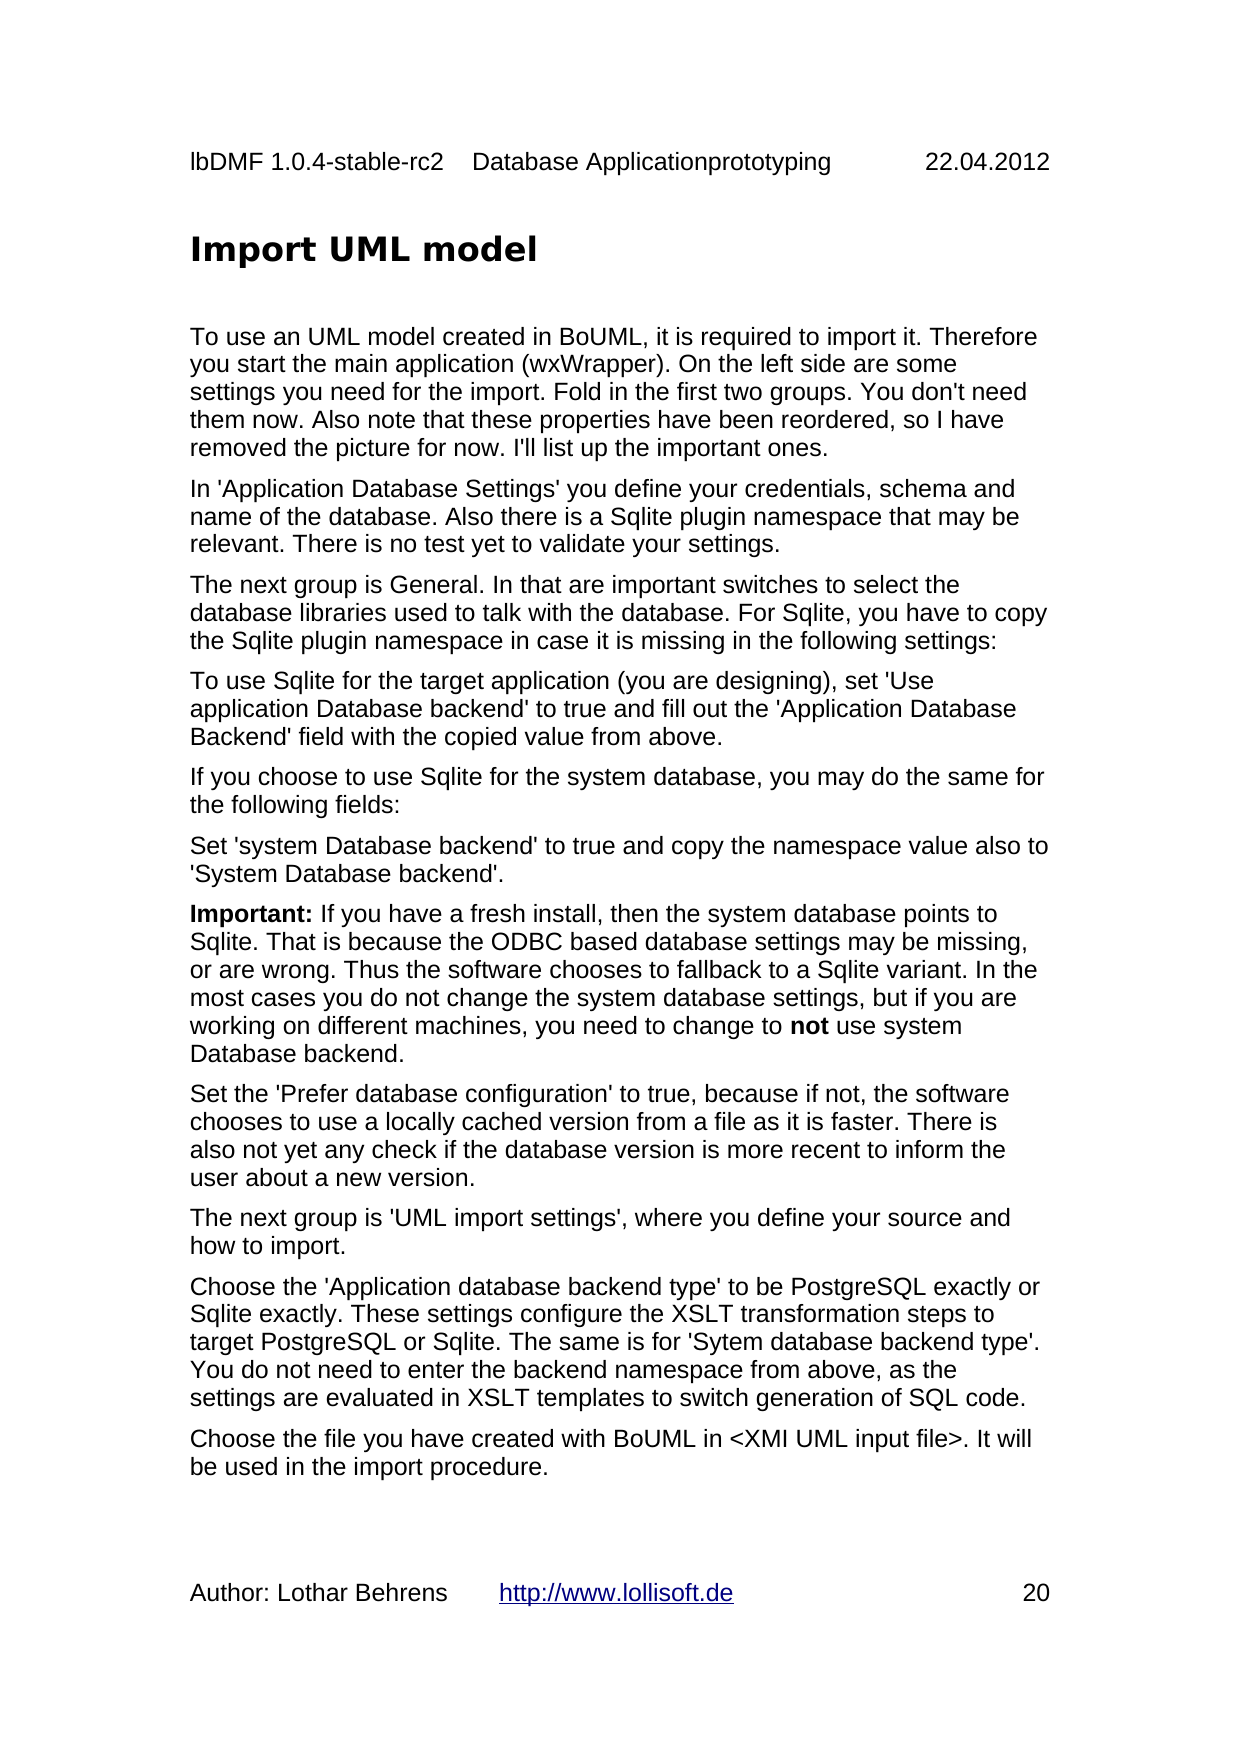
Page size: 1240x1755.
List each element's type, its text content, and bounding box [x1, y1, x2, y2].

text Choose the file you have created with BoUML in <XMI UML input file>. It will be used in the import procedure. [189, 1424, 1050, 1480]
text To use Sqlite for the target application (you are designing), set 'Use application Database backend' to true and fill out the 'Application Database Backend' field with the copied value from above. [189, 667, 1050, 751]
text The next group is 'UML import settings', where you define your source and how to import. [189, 1204, 1050, 1260]
text Choose the 'Application database backend type' to be PostgreSQL exactly or Sqlite exactly. These settings configure the XSLT transformation steps to target PostgreSQL or Sqlite. The same is for 'Sytem database backend type'. You do not need to enter the backend namespace from above, as the settings are evaluated in XSLT templates to switch generation of SQL code. [189, 1272, 1050, 1412]
text The next group is General. In that are important switches to select the database libraries used to talk with the database. For Sqlite, you have to copy the Sqlite plugin namespace in case it is missing in the following settings: [189, 571, 1050, 654]
text To use an UML model created in BoUML, it is required to import it. Therefore you start the main application (wxWrapper). On the left side are some settings you need for the import. Fold in the first two groups. You don't need them now. Also note that these properties have been reordered, so I have removed the picture for now. I'll list up the important ones. [189, 322, 1050, 462]
subtitle Import UML model [189, 230, 1050, 269]
text In 'Application Database Settings' you define your credentials, schema and name of the database. Also there is a Sqlite plugin namespace that may be relevant. There is no test yet to validate your settings. [189, 474, 1050, 558]
text Set 'system Database backend' to true and copy the namespace value also to 'System Database backend'. [189, 831, 1050, 887]
text Important: If you have a fresh install, then the system database points to Sqlite. That is because the ODBC based database settings may be missing, or are wrong. Thus the software chooses to fallback to a Sqlite variant. In the most cases you do not change the system database settings, but if you are working on different machines, you need to change to not use system Database backend. [189, 900, 1050, 1067]
text Set the 'Prefer database configuration' to true, because if not, the software chooses to use a locally cached version from a file as it is faster. There is also not yet any check if the database version is more recent to inform the user about a new version. [189, 1080, 1050, 1191]
text If you choose to use Sqlite for the system database, you may do the same for the following fields: [189, 763, 1050, 819]
